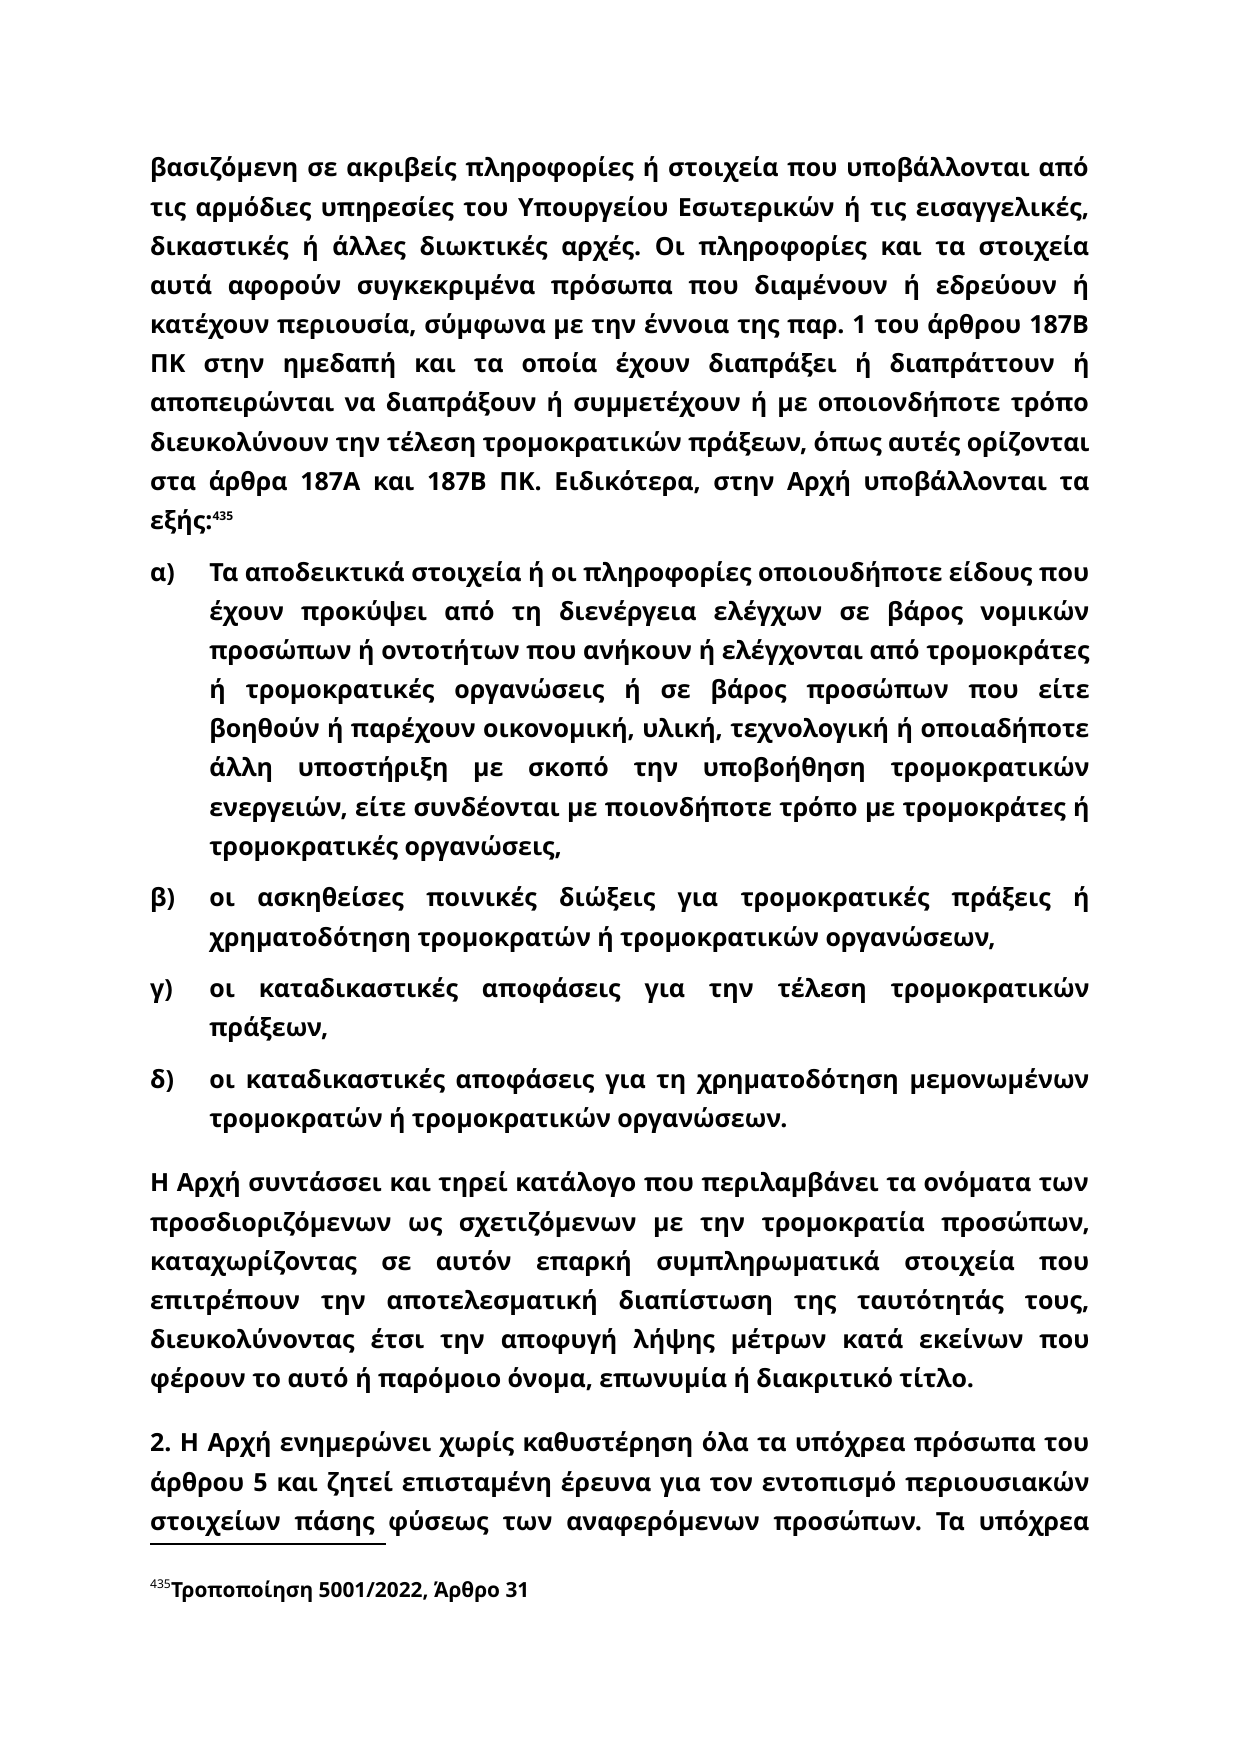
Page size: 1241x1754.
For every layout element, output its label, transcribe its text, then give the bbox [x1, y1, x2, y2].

text Η Αρχή συντάσσει και τηρεί κατάλογο που περιλαμβάνει τα ονόματα των προσδιοριζόμενων ως σχετιζόμενων με την τρομοκρατία προσώπων, καταχωρίζοντας σε αυτόν επαρκή συμπληρωματικά στοιχεία που επιτρέπουν την αποτελεσματική διαπίστωση της ταυτότητάς τους, διευκολύνοντας έτσι την αποφυγή λήψης μέτρων κατά εκείνων που φέρουν το αυτό ή παρόμοιο όνομα, επωνυμία ή διακριτικό τίτλο. [150, 1165, 1090, 1395]
text βασιζόμενη σε ακριβείς πληροφορίες ή στοιχεία που υποβάλλονται από τις αρμόδιες υπηρεσίες του Υπουργείου Εσωτερικών ή τις εισαγγελικές, δικαστικές ή άλλες διωκτικές αρχές. Οι πληροφορίες και τα στοιχεία αυτά αφορούν συγκεκριμένα πρόσωπα που διαμένουν ή εδρεύουν ή κατέχουν περιουσία, σύμφωνα με την έννοια της παρ. 1 του άρθρου 187Β ΠΚ στην ημεδαπή και τα οποία έχουν διαπράξει ή διαπράττουν ή αποπειρώνται να διαπράξουν ή συμμετέχουν ή με οποιονδήποτε τρόπο διευκολύνουν την τέλεση τρομοκρατικών πράξεων, όπως αυτές ορίζονται στα άρθρα 187Α και 187Β ΠΚ. Ειδικότερα, στην Αρχή υποβάλλονται τα εξής: [150, 150, 1090, 537]
text Τροποποίηση 5001/2022, Άρθρο 31 [150, 1576, 1090, 1604]
list β) οι ασκηθείσες ποινικές διώξεις για τρομοκρατικές πράξεις ή χρηματοδότηση τρομοκρατών ή τρομοκρατικών οργανώσεων, [150, 880, 1090, 953]
list α) Τα αποδεικτικά στοιχεία ή οι πληροφορίες οποιουδήποτε είδους που έχουν προκύψει από τη διενέργεια ελέγχων σε βάρος νομικών προσώπων ή οντοτήτων που ανήκουν ή ελέγχονται από τρομοκράτες ή τρομοκρατικές οργανώσεις ή σε βάρος προσώπων που είτε βοηθούν ή παρέχουν οικονομική, υλική, τεχνολογική ή οποιαδήποτε άλλη υποστήριξη με σκοπό την υποβοήθηση τρομοκρατικών ενεργειών, είτε συνδέονται με ποιονδήποτε τρόπο με τρομοκράτες ή τρομοκρατικές οργανώσεις, [150, 554, 1090, 862]
list δ) οι καταδικαστικές αποφάσεις για τη χρηματοδότηση μεμονωμένων τρομοκρατών ή τρομοκρατικών οργανώσεων. [150, 1062, 1090, 1135]
list γ) οι καταδικαστικές αποφάσεις για την τέλεση τρομοκρατικών πράξεων, [150, 971, 1090, 1044]
text 2. Η Αρχή ενημερώνει χωρίς καθυστέρηση όλα τα υπόχρεα πρόσωπα του άρθρου 5 και ζητεί επισταμένη έρευνα για τον εντοπισμό περιουσιακών στοιχείων πάσης φύσεως των αναφερόμενων προσώπων. Τα υπόχρεα [150, 1425, 1090, 1537]
